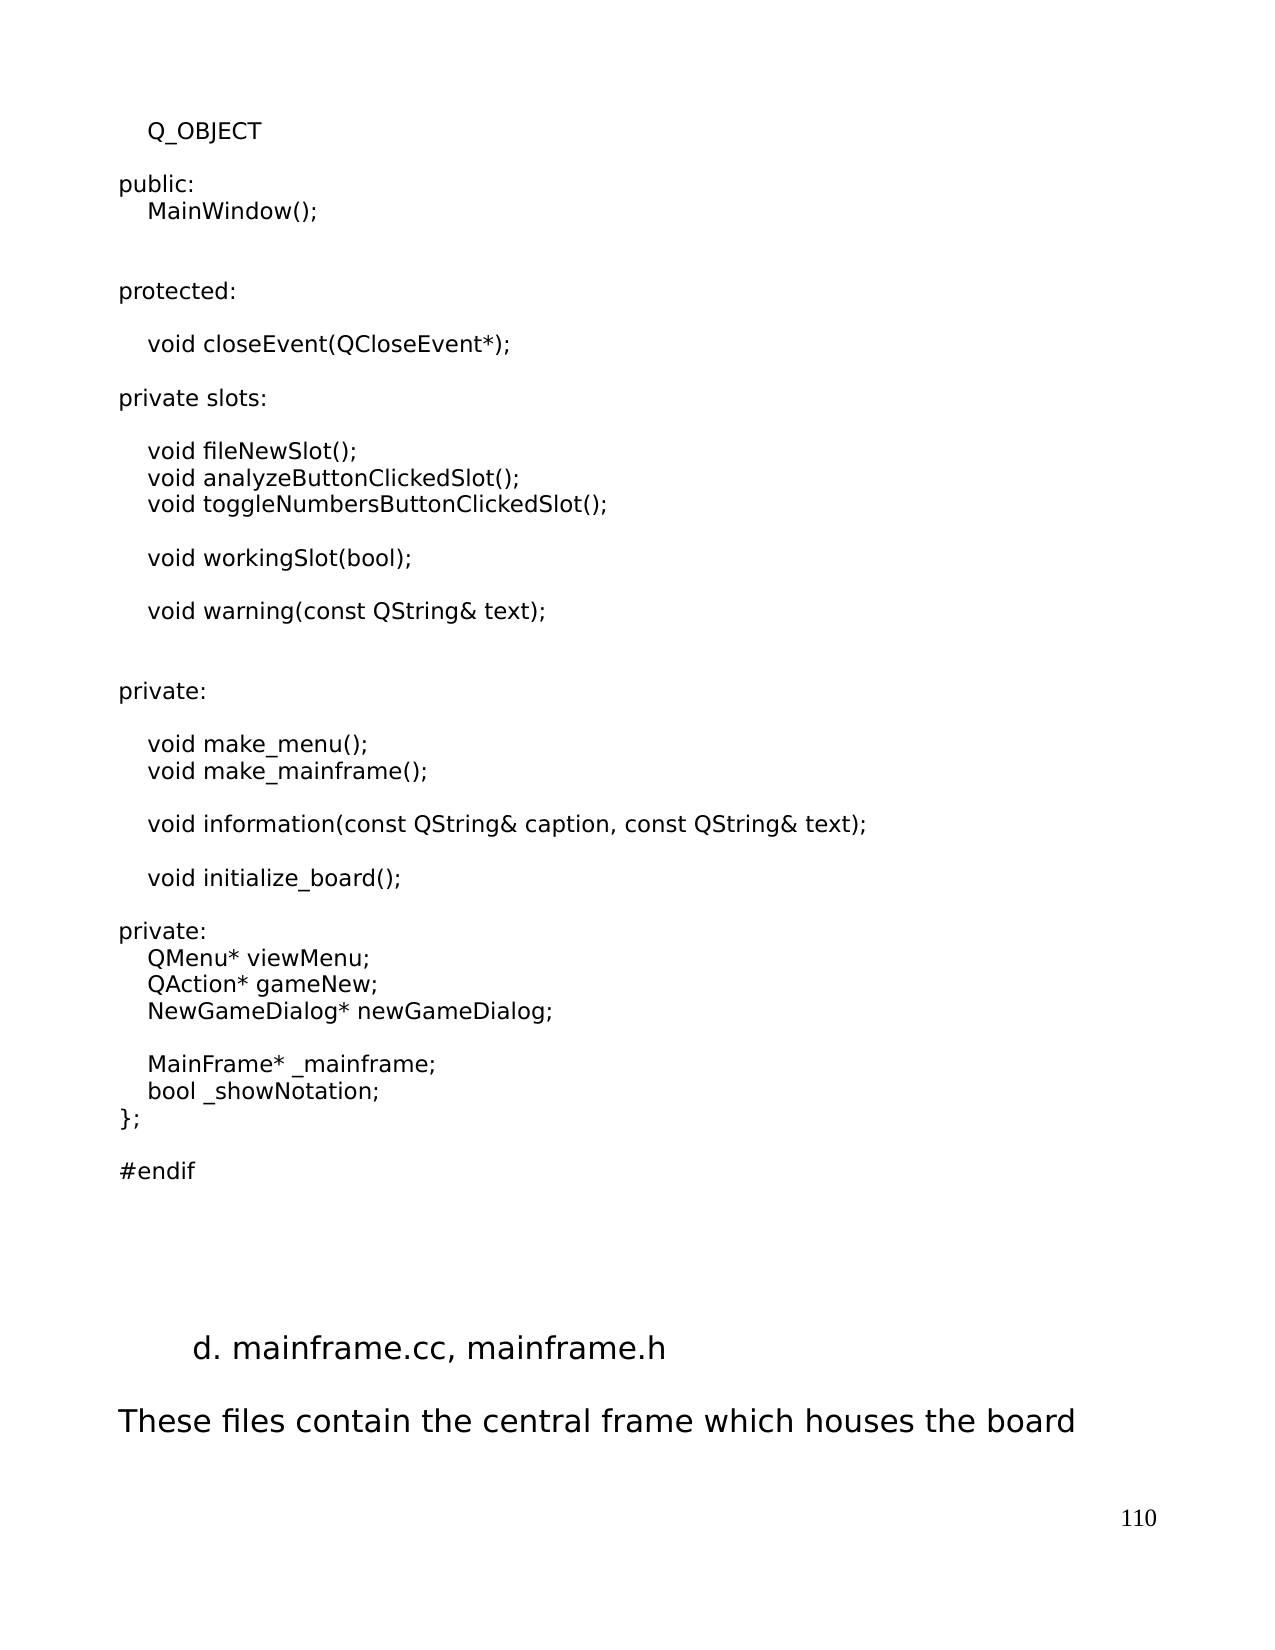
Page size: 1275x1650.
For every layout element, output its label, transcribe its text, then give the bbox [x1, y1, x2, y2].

text d. mainframe.cc, mainframe.h [118, 1330, 1157, 1367]
text void toggleNumbersButtonClickedSlot(); [118, 491, 1157, 518]
text void fileNewSlot(); [118, 438, 1157, 465]
text void analyzeButtonClickedSlot(); [118, 465, 1157, 491]
text public: [118, 171, 1157, 198]
text void make_mainframe(); [118, 758, 1157, 785]
text void warning(const QString& text); [118, 598, 1157, 625]
text protected: [118, 278, 1157, 305]
text void initialize_board(); [118, 865, 1157, 891]
text }; [118, 1105, 1157, 1131]
text private slots: [118, 385, 1157, 411]
text Q_OBJECT [118, 118, 1157, 145]
text void closeEvent(QCloseEvent*); [118, 331, 1157, 358]
text QMenu* viewMenu; [118, 945, 1157, 971]
text void workingSlot(bool); [118, 545, 1157, 571]
text #endif [118, 1158, 1157, 1185]
text private: [118, 918, 1157, 945]
text MainWindow(); [118, 198, 1157, 225]
text bool _showNotation; [118, 1078, 1157, 1105]
text MainFrame* _mainframe; [118, 1051, 1157, 1078]
text private: [118, 678, 1157, 705]
text These files contain the central frame which houses the board [118, 1403, 1157, 1439]
text void information(const QString& caption, const QString& text); [118, 811, 1157, 838]
text NewGameDialog* newGameDialog; [118, 998, 1157, 1025]
text QAction* gameNew; [118, 971, 1157, 998]
text void make_menu(); [118, 731, 1157, 758]
